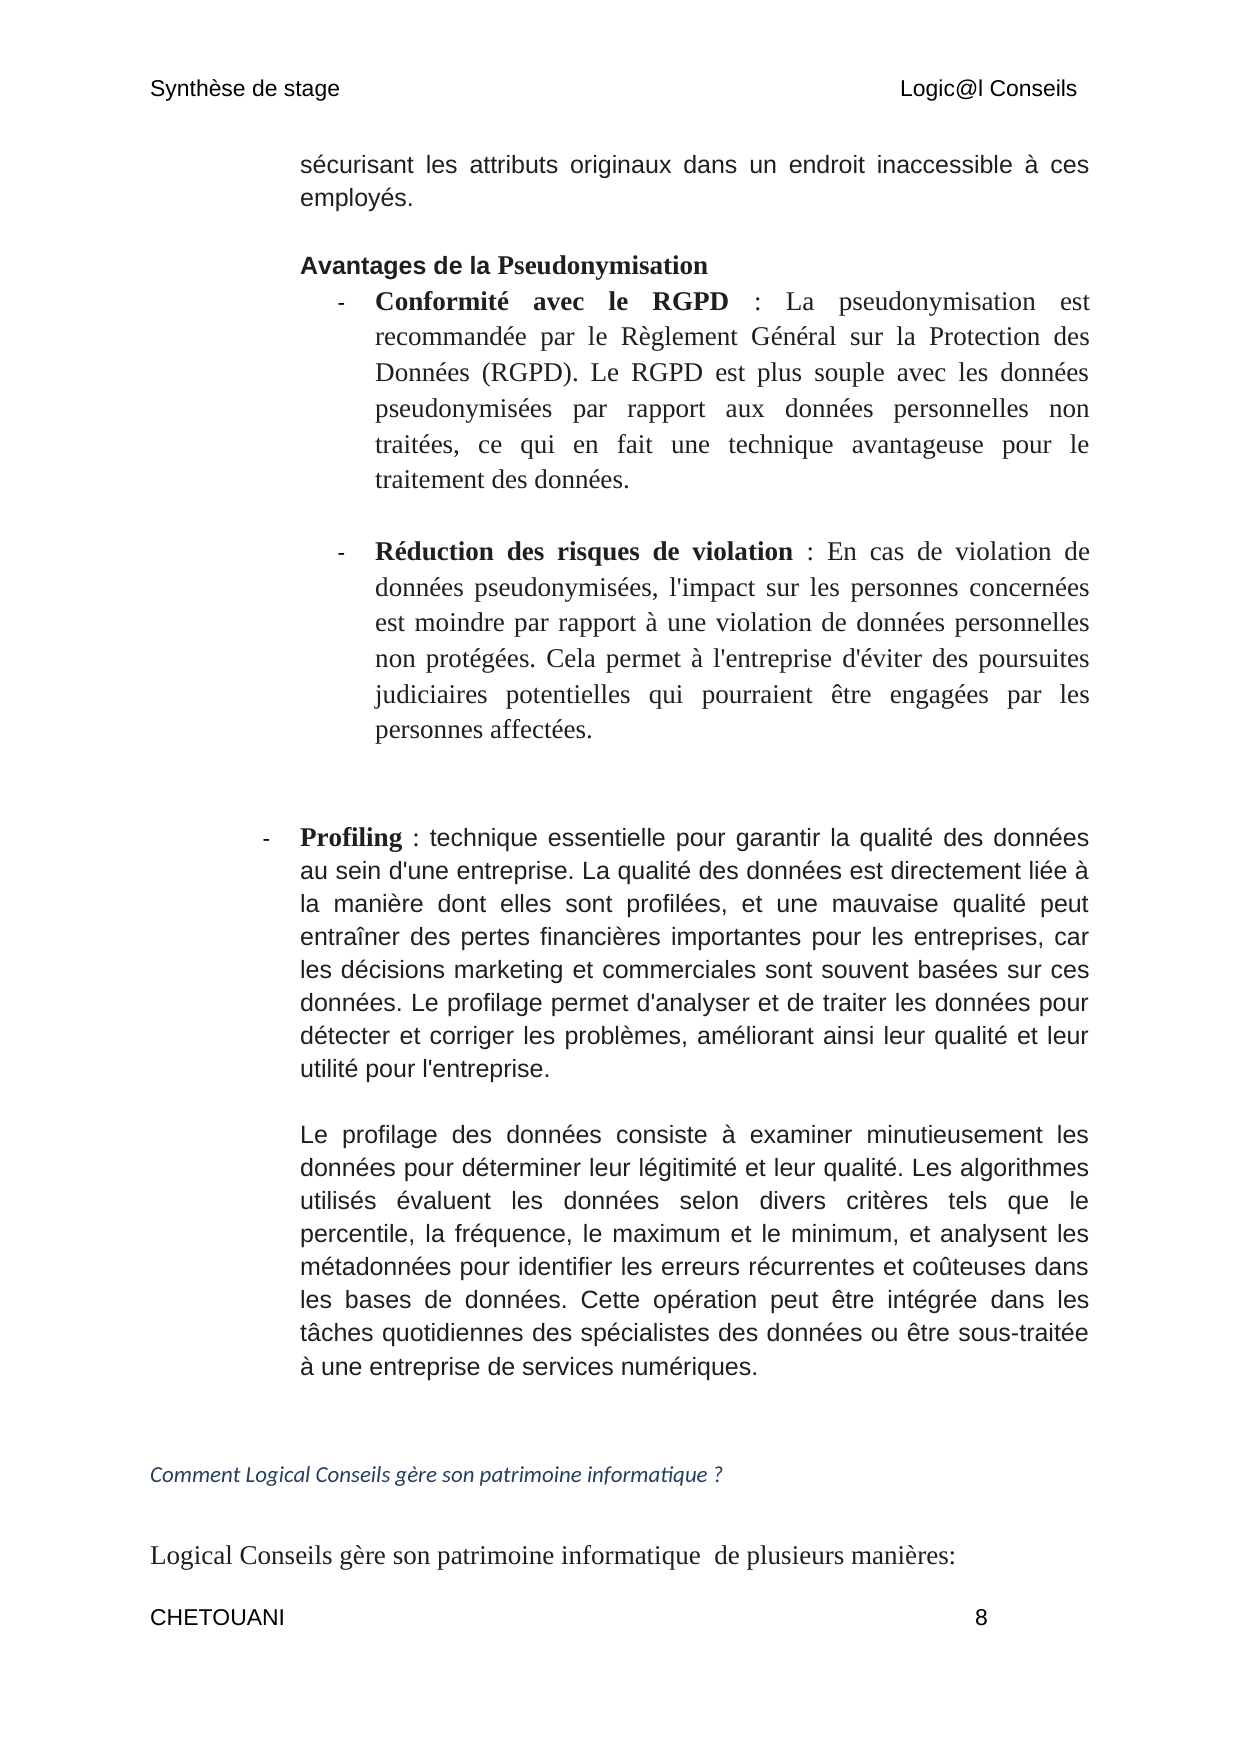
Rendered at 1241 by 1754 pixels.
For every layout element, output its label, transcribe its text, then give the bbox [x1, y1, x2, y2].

list Profiling : technique essentielle pour garantir la qualité des données au sein d'une entreprise. La qualité des données est directement liée à la manière dont elles sont profilées, et une mauvaise qualité peut entraîner des pertes financières importantes pour les entreprises, car les décisions marketing et commerciales sont souvent basées sur ces données. Le profilage permet d'analyser et de traiter les données pour détecter et corriger les problèmes, améliorant ainsi leur qualité et leur utilité pour l'entreprise. [262, 821, 1091, 1083]
subtitle Comment Logical Conseils gère son patrimoine informatique ? [150, 1460, 1091, 1488]
text Logical Conseils gère son patrimoine informatique de plusieurs manières: [150, 1539, 1091, 1570]
text Avantages de la Pseudonymisation [300, 249, 1091, 280]
text sécurisant les attributs originaux dans un endroit inaccessible à ces employés. [300, 150, 1091, 212]
list Réduction des risques de violation : En cas de violation de données pseudonymisées, l'impact sur les personnes concernées est moindre par rapport à une violation de données personnelles non protégées. Cela permet à l'entreprise d'éviter des poursuites judiciaires potentielles qui pourraient être engagées par les personnes affectées. [337, 535, 1091, 745]
text Le profilage des données consiste à examiner minutieusement les données pour déterminer leur légitimité et leur qualité. Les algorithmes utilisés évaluent les données selon divers critères tels que le percentile, la fréquence, le maximum et le minimum, et analysent les métadonnées pour identifier les erreurs récurrentes et coûteuses dans les bases de données. Cette opération peut être intégrée dans les tâches quotidiennes des spécialistes des données ou être sous-traitée à une entreprise de services numériques. [300, 1120, 1091, 1380]
list Conformité avec le RGPD : La pseudonymisation est recommandée par le Règlement Général sur la Protection des Données (RGPD). Le RGPD est plus souple avec les données pseudonymisées par rapport aux données personnelles non traitées, ce qui en fait une technique avantageuse pour le traitement des données. [337, 285, 1091, 494]
